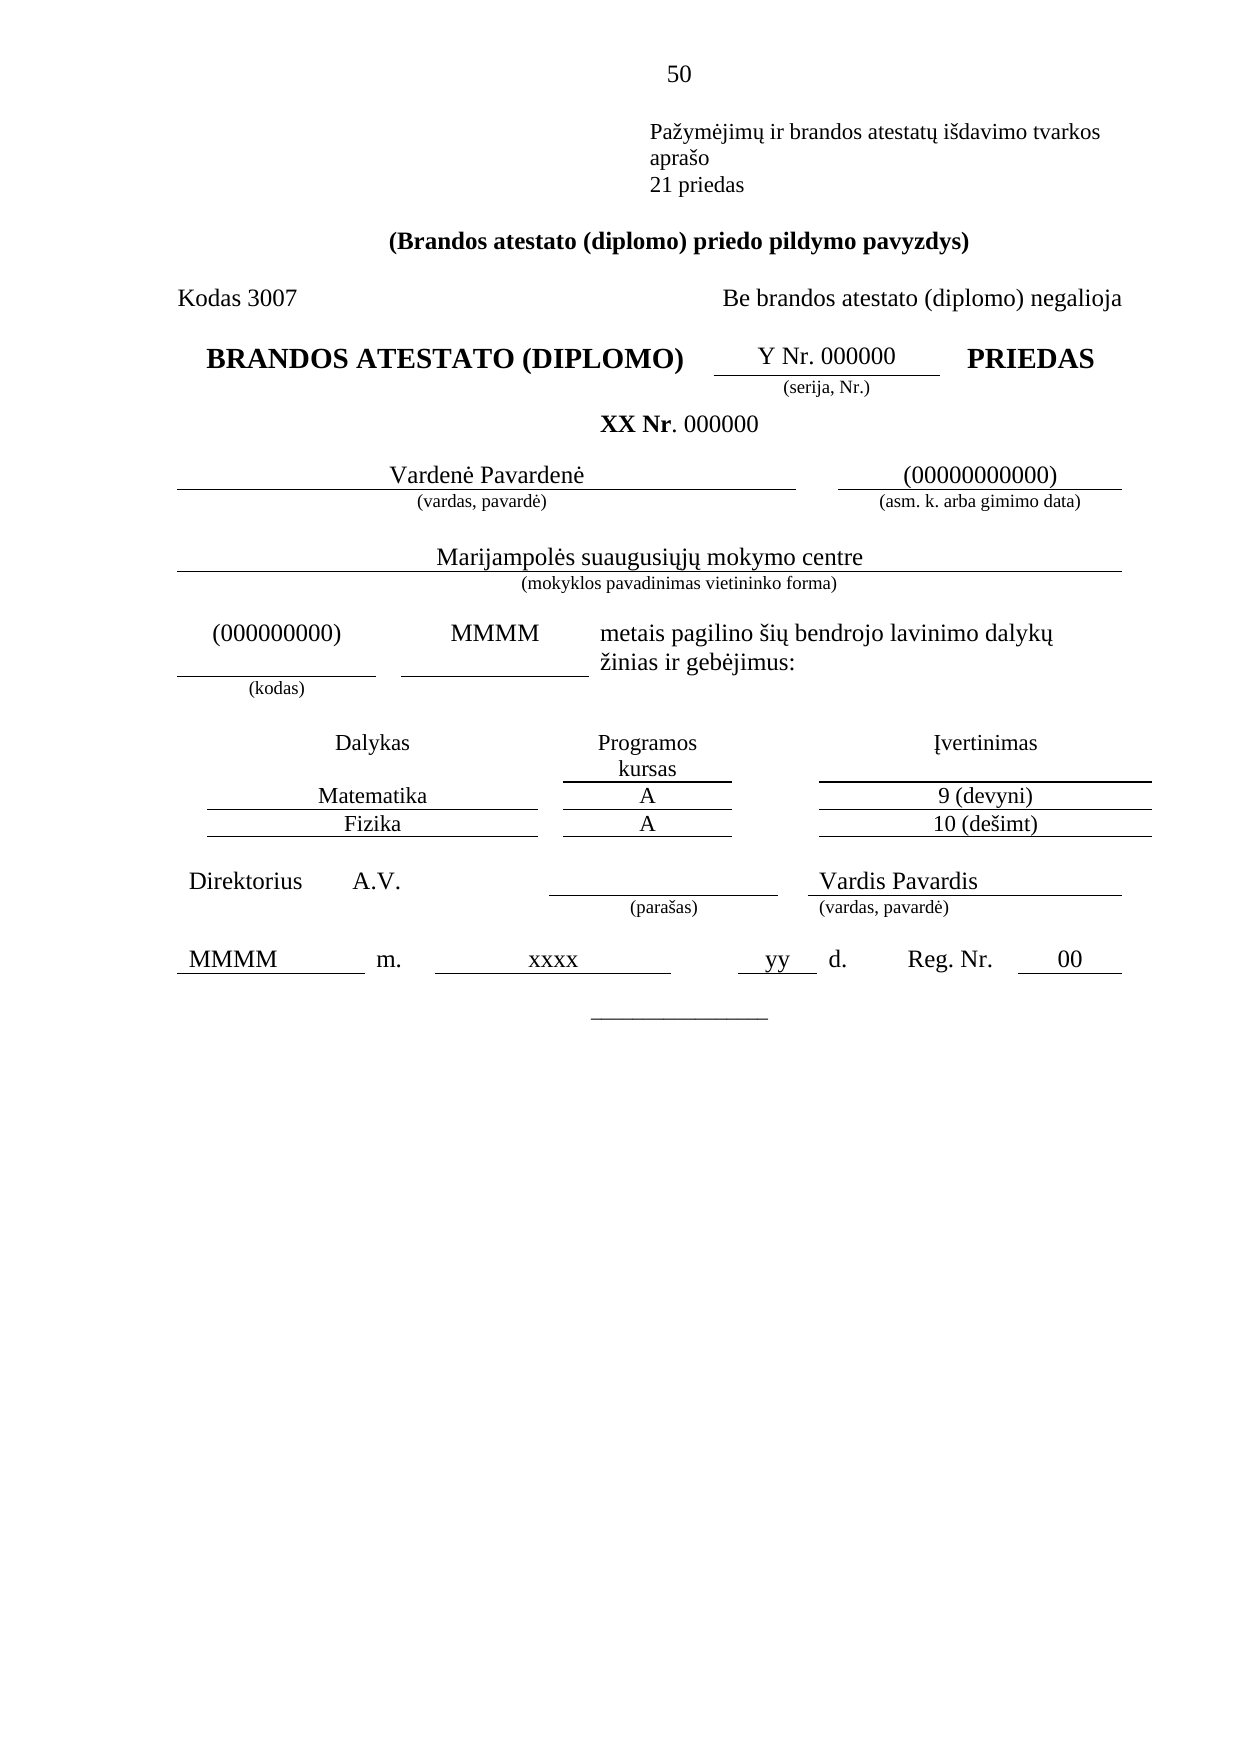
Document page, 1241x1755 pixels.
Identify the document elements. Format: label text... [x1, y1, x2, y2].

table_header [549, 866, 778, 895]
text (Brandos atestato (diplomo) priedo pildymo pavyzdys) [177, 226, 1181, 255]
text (mokyklos pavadinimas vietininko forma) [177, 572, 1181, 593]
table_cell (kodas) [177, 677, 376, 706]
table_header Įvertinimas [819, 729, 1152, 755]
table_header BRANDOS ATESTATO (DIPLOMO) [177, 341, 713, 374]
table_header Marijampolės suaugusiųjų mokymo centre [177, 542, 1122, 571]
table_header Vardis Pavardis [808, 866, 1122, 895]
table_cell [538, 755, 563, 781]
table_cell [778, 895, 808, 924]
table_header xxxx [435, 944, 671, 972]
table_header (00000000000) [838, 461, 1122, 489]
table_cell 10 (dešimt) [819, 810, 1152, 836]
table_header metais pagilino šių bendrojo lavinimo dalykų žinias ir gebėjimus: [589, 619, 1122, 676]
table_cell (vardas, pavardė) [177, 490, 796, 519]
table_header Programos [563, 729, 732, 755]
table_header Direktorius A.V. [177, 866, 506, 895]
table_header [778, 866, 808, 895]
table_header Y Nr. 000000 [714, 341, 940, 374]
table_cell (serija, Nr.) [714, 376, 940, 409]
table_cell [401, 677, 588, 706]
table_header Vardenė Pavardenė [177, 461, 796, 489]
table_cell kursas [563, 755, 732, 781]
text XX Nr. 000000 [177, 409, 1181, 438]
table_cell A [563, 783, 732, 809]
table_cell [177, 895, 506, 924]
text _________________ [177, 997, 1181, 1022]
table_cell (vardas, pavardė) [808, 896, 1122, 924]
table_cell [506, 895, 549, 924]
table_header MMMM [177, 944, 365, 972]
table_cell [538, 809, 563, 836]
table_header [376, 619, 401, 676]
table_cell (asm. k. arba gimimo data) [838, 490, 1122, 519]
table_header [538, 729, 563, 755]
table_cell [207, 755, 538, 781]
table_header m. [365, 944, 435, 972]
table_header (000000000) [177, 619, 376, 676]
table_cell [376, 676, 401, 706]
table_cell [732, 809, 819, 836]
table_cell [538, 781, 563, 809]
table_header yy [738, 944, 817, 972]
table_cell [732, 755, 819, 781]
table_header MMMM [401, 619, 588, 676]
table_cell Matematika [207, 781, 538, 809]
table_cell [940, 375, 1122, 409]
table_header [732, 729, 819, 755]
table_header 00 [1018, 944, 1122, 972]
table_header [506, 866, 549, 895]
text aprašo [649, 144, 1181, 171]
text Pažymėjimų ir brandos atestatų išdavimo tvarkos [649, 118, 1181, 144]
table_cell A [563, 810, 732, 836]
table_header d. [817, 944, 896, 972]
table_cell (parašas) [549, 896, 778, 924]
table_header [796, 461, 838, 489]
table_cell [819, 755, 1152, 781]
text Kodas 3007 Be brandos atestato (diplomo) negalioja [177, 283, 1181, 312]
table_cell 9 (devyni) [819, 783, 1152, 809]
table_cell [589, 676, 1122, 706]
table_header Dalykas [207, 729, 538, 755]
table_header Reg. Nr. [896, 944, 1017, 972]
table_header [671, 944, 738, 972]
table_cell Fizika [207, 810, 538, 836]
table_cell [177, 375, 713, 409]
table_header PRIEDAS [940, 341, 1122, 374]
table_cell [796, 489, 838, 519]
table_cell [732, 781, 819, 809]
text 21 priedas [649, 171, 1181, 197]
